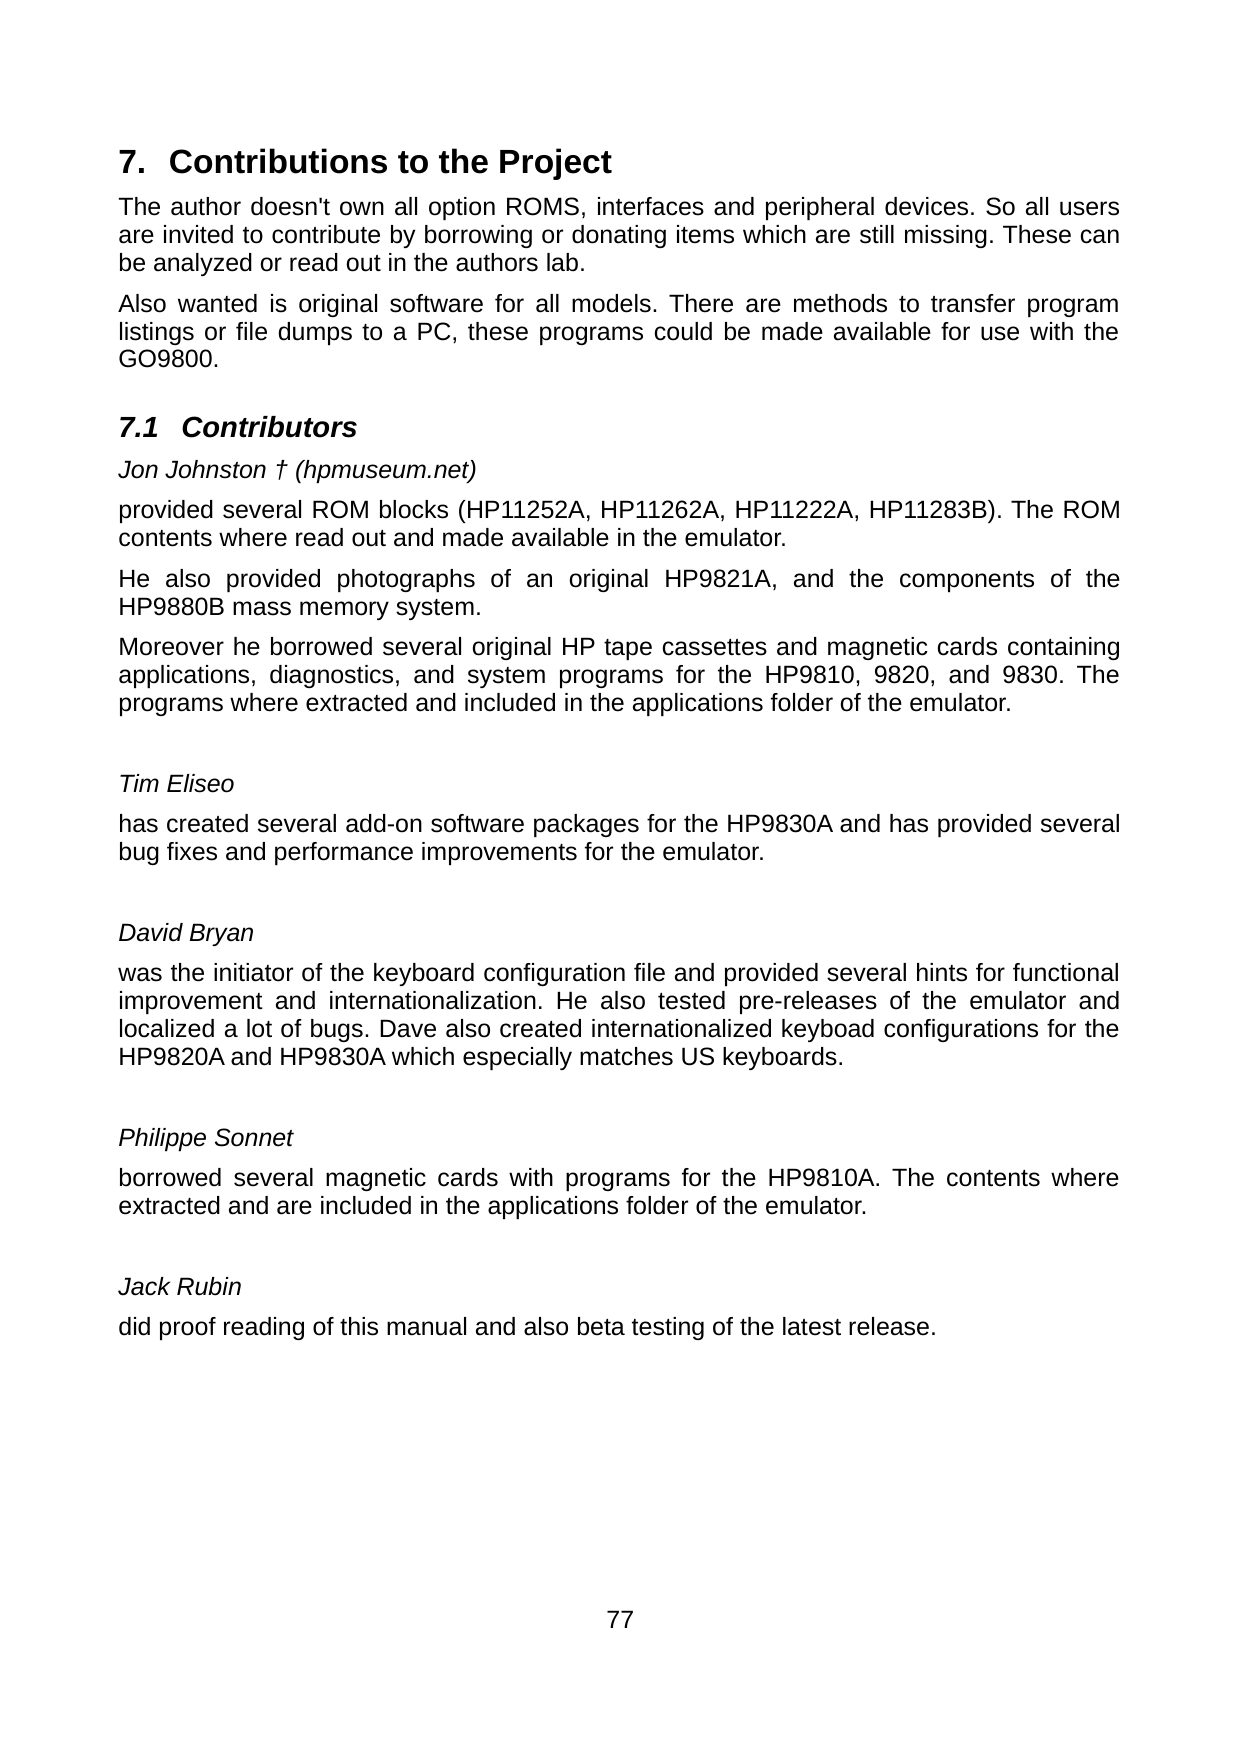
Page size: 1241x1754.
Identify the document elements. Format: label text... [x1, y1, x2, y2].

text borrowed several magnetic cards with programs for the HP9810A. The contents where extracted and are included in the applications folder of the emulator. [118, 1164, 1122, 1220]
text Jon Johnston † (hpmuseum.net) [118, 456, 1122, 484]
subtitle Contributors [118, 411, 1122, 443]
subtitle Contributions to the Project [118, 143, 1122, 181]
text has created several add-on software packages for the HP9830A and has provided several bug fixes and performance improvements for the emulator. [118, 810, 1122, 866]
text Jack Rubin [118, 1273, 1122, 1301]
text Moreover he borrowed several original HP tape cassettes and magnetic cards containing applications, diagnostics, and system programs for the HP9810, 9820, and 9830. The programs where extracted and included in the applications folder of the emulator. [118, 633, 1122, 717]
text Also wanted is original software for all models. There are methods to transfer program listings or file dumps to a PC, these programs could be made available for use with the GO9800. [118, 289, 1122, 373]
text David Bryan [118, 919, 1122, 947]
text did proof reading of this manual and also beta testing of the latest release. [118, 1313, 1122, 1341]
text Tim Eliseo [118, 769, 1122, 797]
text was the initiator of the keyboard configuration file and provided several hints for functional improvement and internationalization. He also tested pre-releases of the emulator and localized a lot of bugs. Dave also created internationalized keyboad configurations for the HP9820A and HP9830A which especially matches US keyboards. [118, 959, 1122, 1071]
text provided several ROM blocks (HP11252A, HP11262A, HP11222A, HP11283B). The ROM contents where read out and made available in the emulator. [118, 496, 1122, 552]
text The author doesn't own all option ROMS, interfaces and peripheral devices. So all users are invited to contribute by borrowing or donating items which are still missing. These can be analyzed or read out in the authors lab. [118, 193, 1122, 277]
text Philippe Sonnet [118, 1124, 1122, 1152]
text He also provided photographs of an original HP9821A, and the components of the HP9880B mass memory system. [118, 564, 1122, 620]
